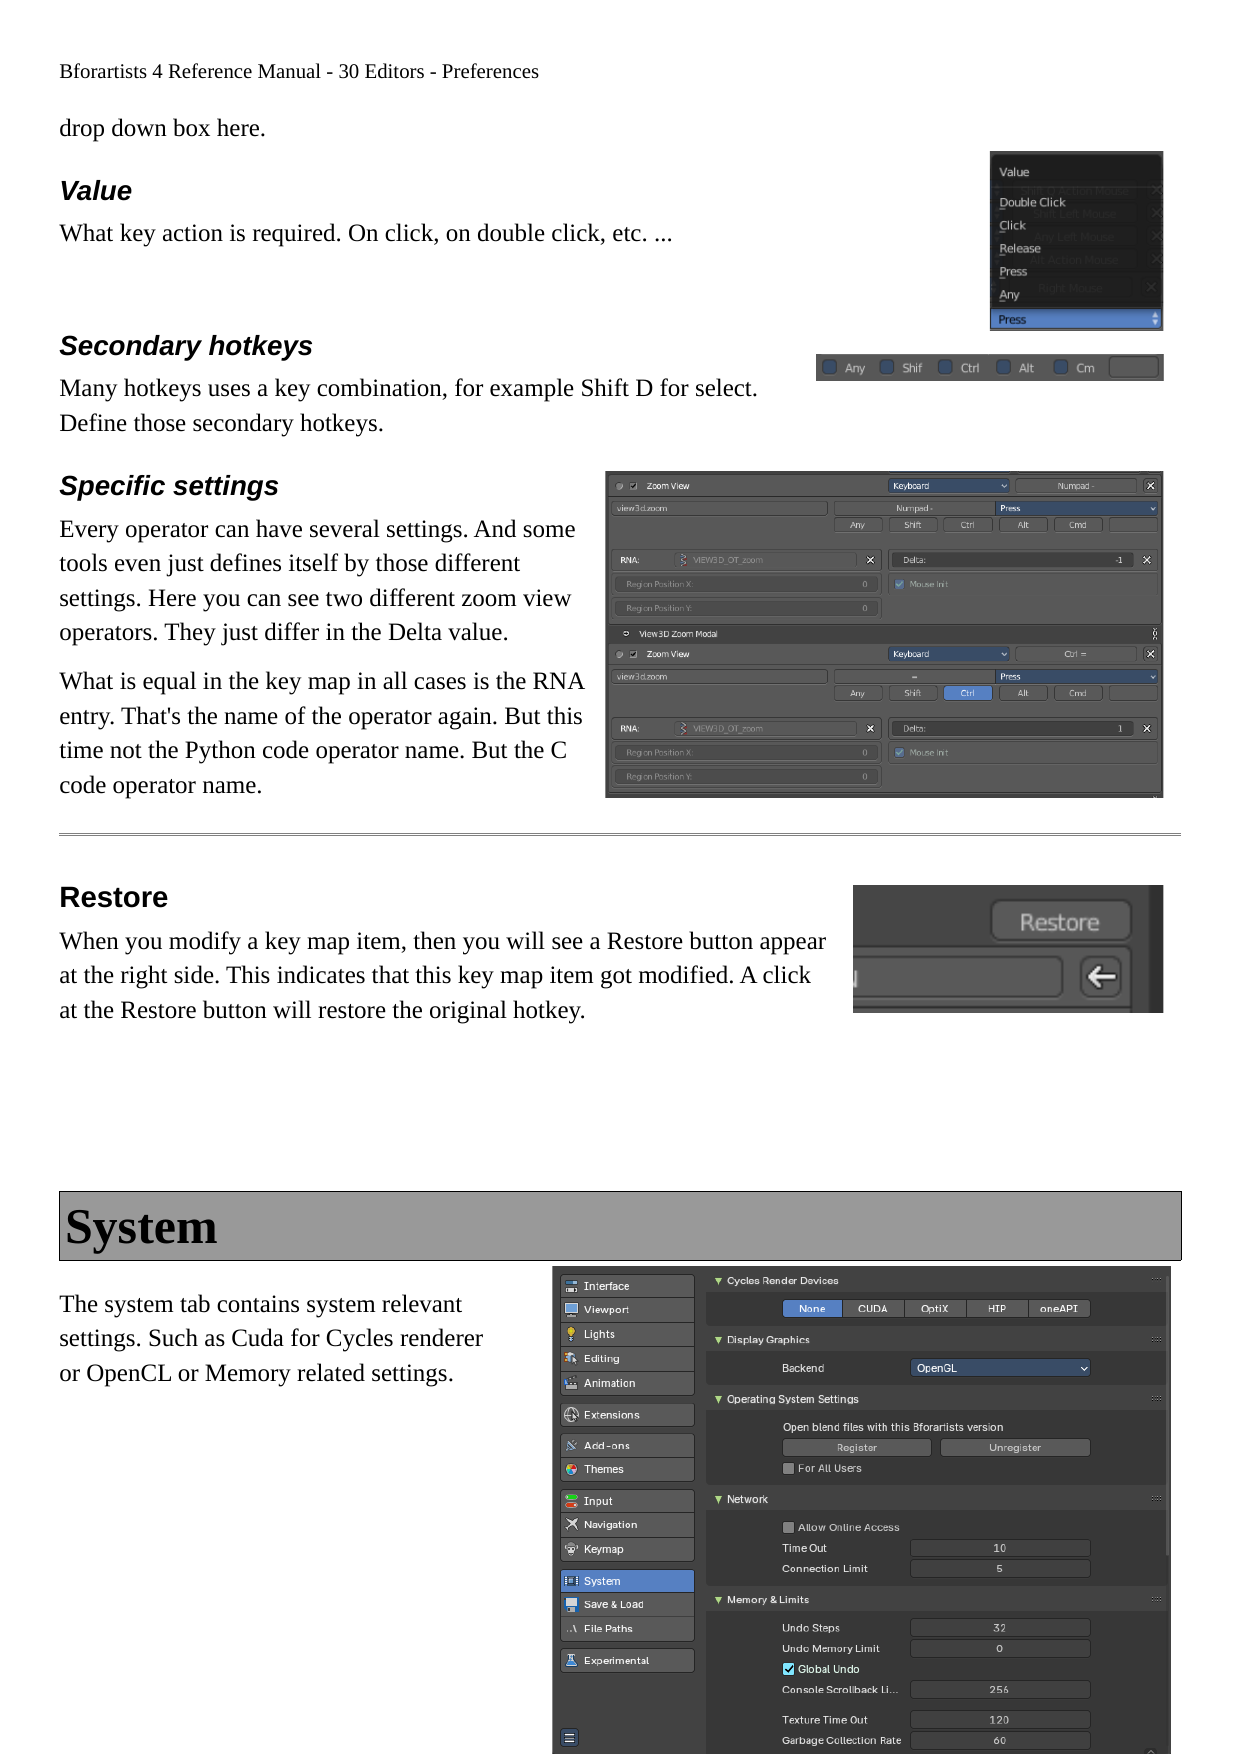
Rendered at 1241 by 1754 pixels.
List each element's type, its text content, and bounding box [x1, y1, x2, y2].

text Many hotkeys uses a key combination, for example Shift D for select. Define those secondary hotkeys. [59, 373, 1181, 437]
text drop down box here. [59, 113, 1181, 141]
subtitle Restore [59, 880, 1181, 913]
text When you modify a key map item, then you will see a Restore button appear at the right side. This indicates that this key map item got modified. A click at the Restore button will restore the original hotkey. [59, 926, 1181, 1024]
picture [853, 885, 1164, 1013]
picture [552, 1266, 1171, 1754]
text What key action is required. On click, on double click, etc. ... [59, 218, 989, 247]
subtitle Specific settings [59, 469, 1181, 501]
subtitle Value [59, 174, 989, 206]
table_header System [60, 1192, 1181, 1260]
text What is equal in the key map in all cases is the RNA entry. That's the name of the operator again. But this time not the Python code operator name. But the C code operator name. [59, 666, 1181, 799]
picture [605, 471, 1164, 798]
picture [816, 354, 1164, 381]
text The system tab contains system relevant settings. Such as Cuda for Cycles renderer or OpenCL or Memory related settings. [59, 1289, 552, 1387]
subtitle [1164, 174, 1181, 206]
text Every operator can have several settings. And some tools even just defines itself by those different settings. Here you can see two different zoom view operators. They just differ in the Delta value. [59, 514, 605, 646]
picture [989, 151, 1164, 331]
subtitle Secondary hotkeys [59, 329, 1181, 361]
